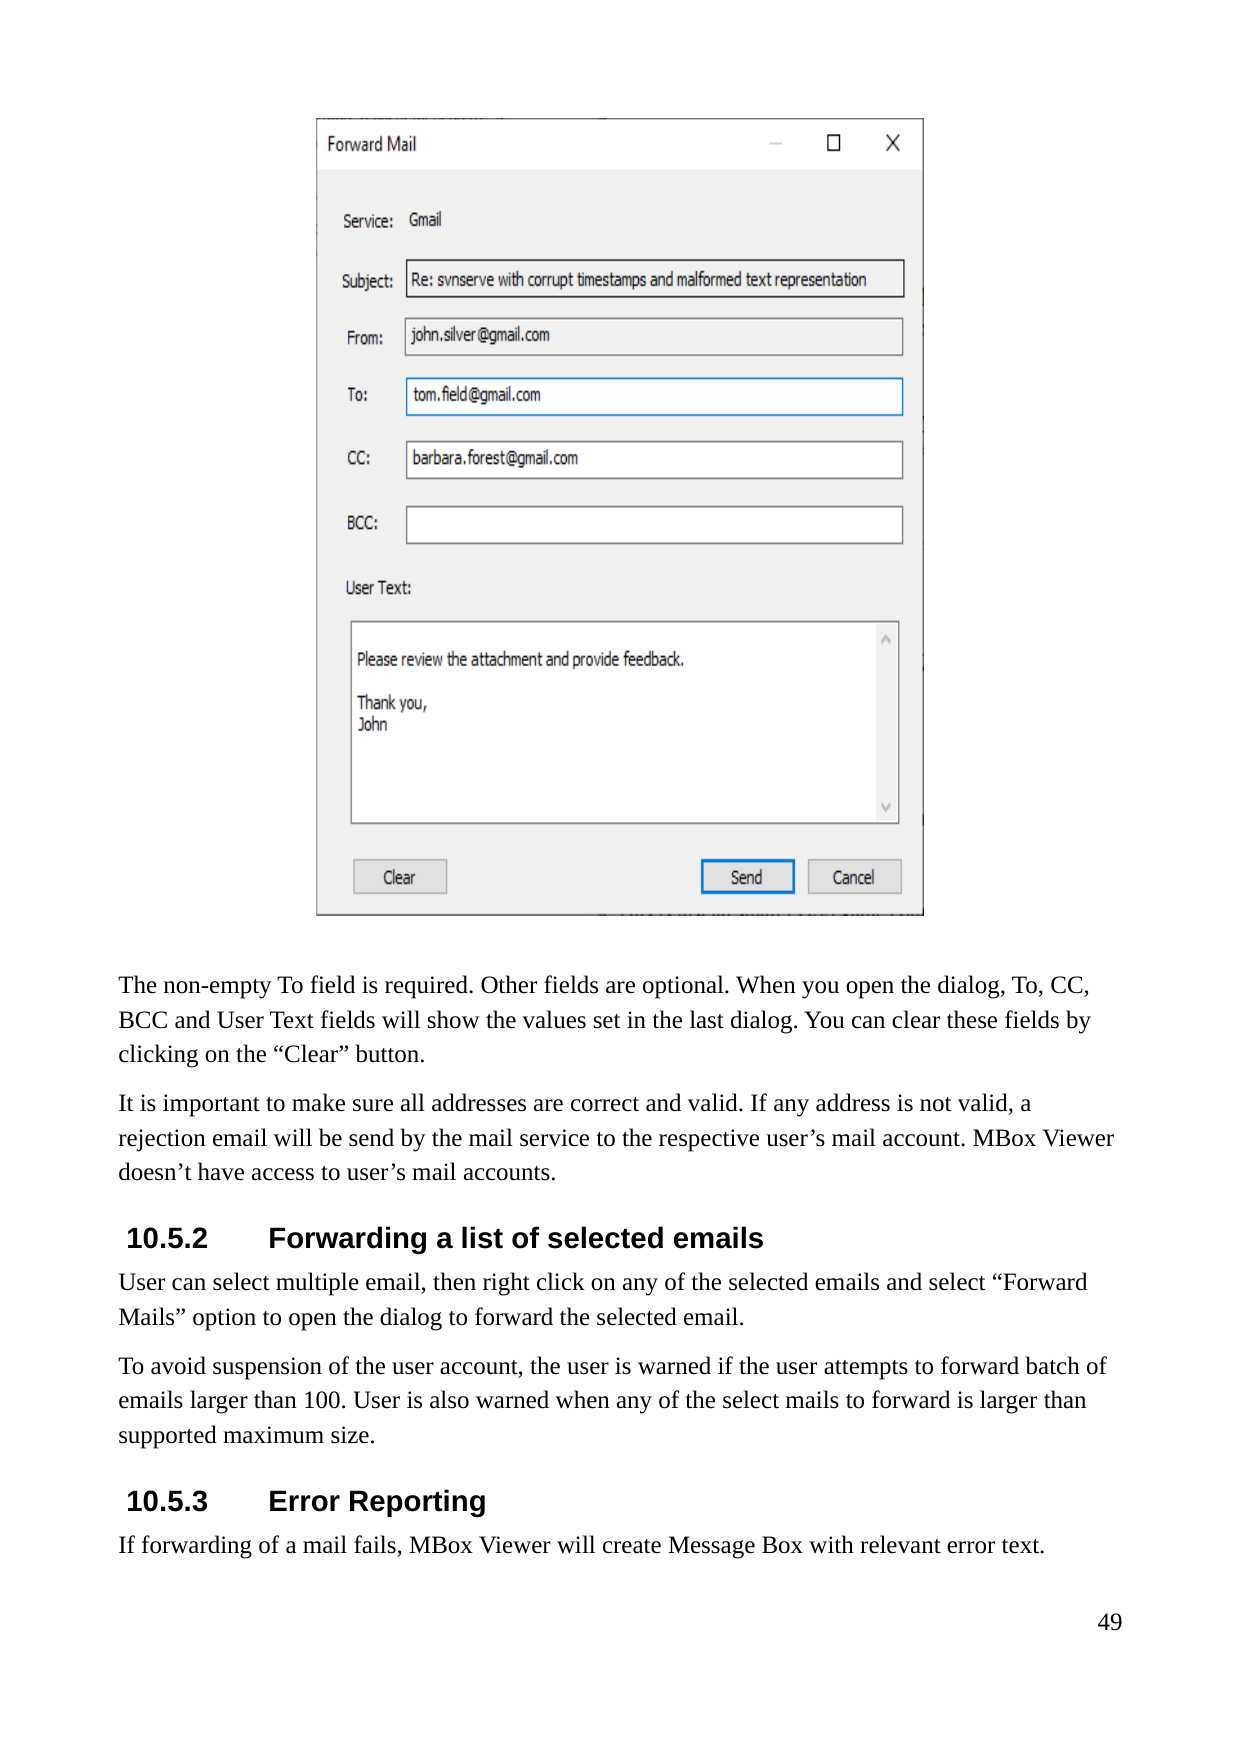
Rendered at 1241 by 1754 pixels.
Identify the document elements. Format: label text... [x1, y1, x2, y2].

text To avoid suspension of the user account, the user is warned if the user attempts to forward batch of emails larger than 100. User is also warned when any of the select mails to forward is larger than supported maximum size. [118, 1351, 1122, 1449]
subtitle Forwarding a list of selected emails [118, 1221, 1122, 1255]
text User can select multiple email, then right click on any of the selected emails and select “Forward Mails” option to open the dialog to forward the selected email. [118, 1267, 1122, 1331]
subtitle Error Reporting [118, 1483, 1122, 1517]
text If forwarding of a mail fails, MBox Viewer will create Message Box with relevant error text. [118, 1530, 1122, 1558]
picture [316, 118, 924, 916]
text It is important to make sure all addresses are correct and valid. If any address is not valid, a rejection email will be send by the mail service to the respective user’s mail account. MBox Viewer doesn’t have access to user’s mail accounts. [118, 1088, 1122, 1186]
text The non-empty To field is required. Other fields are optional. When you open the dialog, To, CC, BCC and User Text fields will show the values set in the last dialog. You can clear these fields by clicking on the “Clear” button. [118, 971, 1122, 1068]
